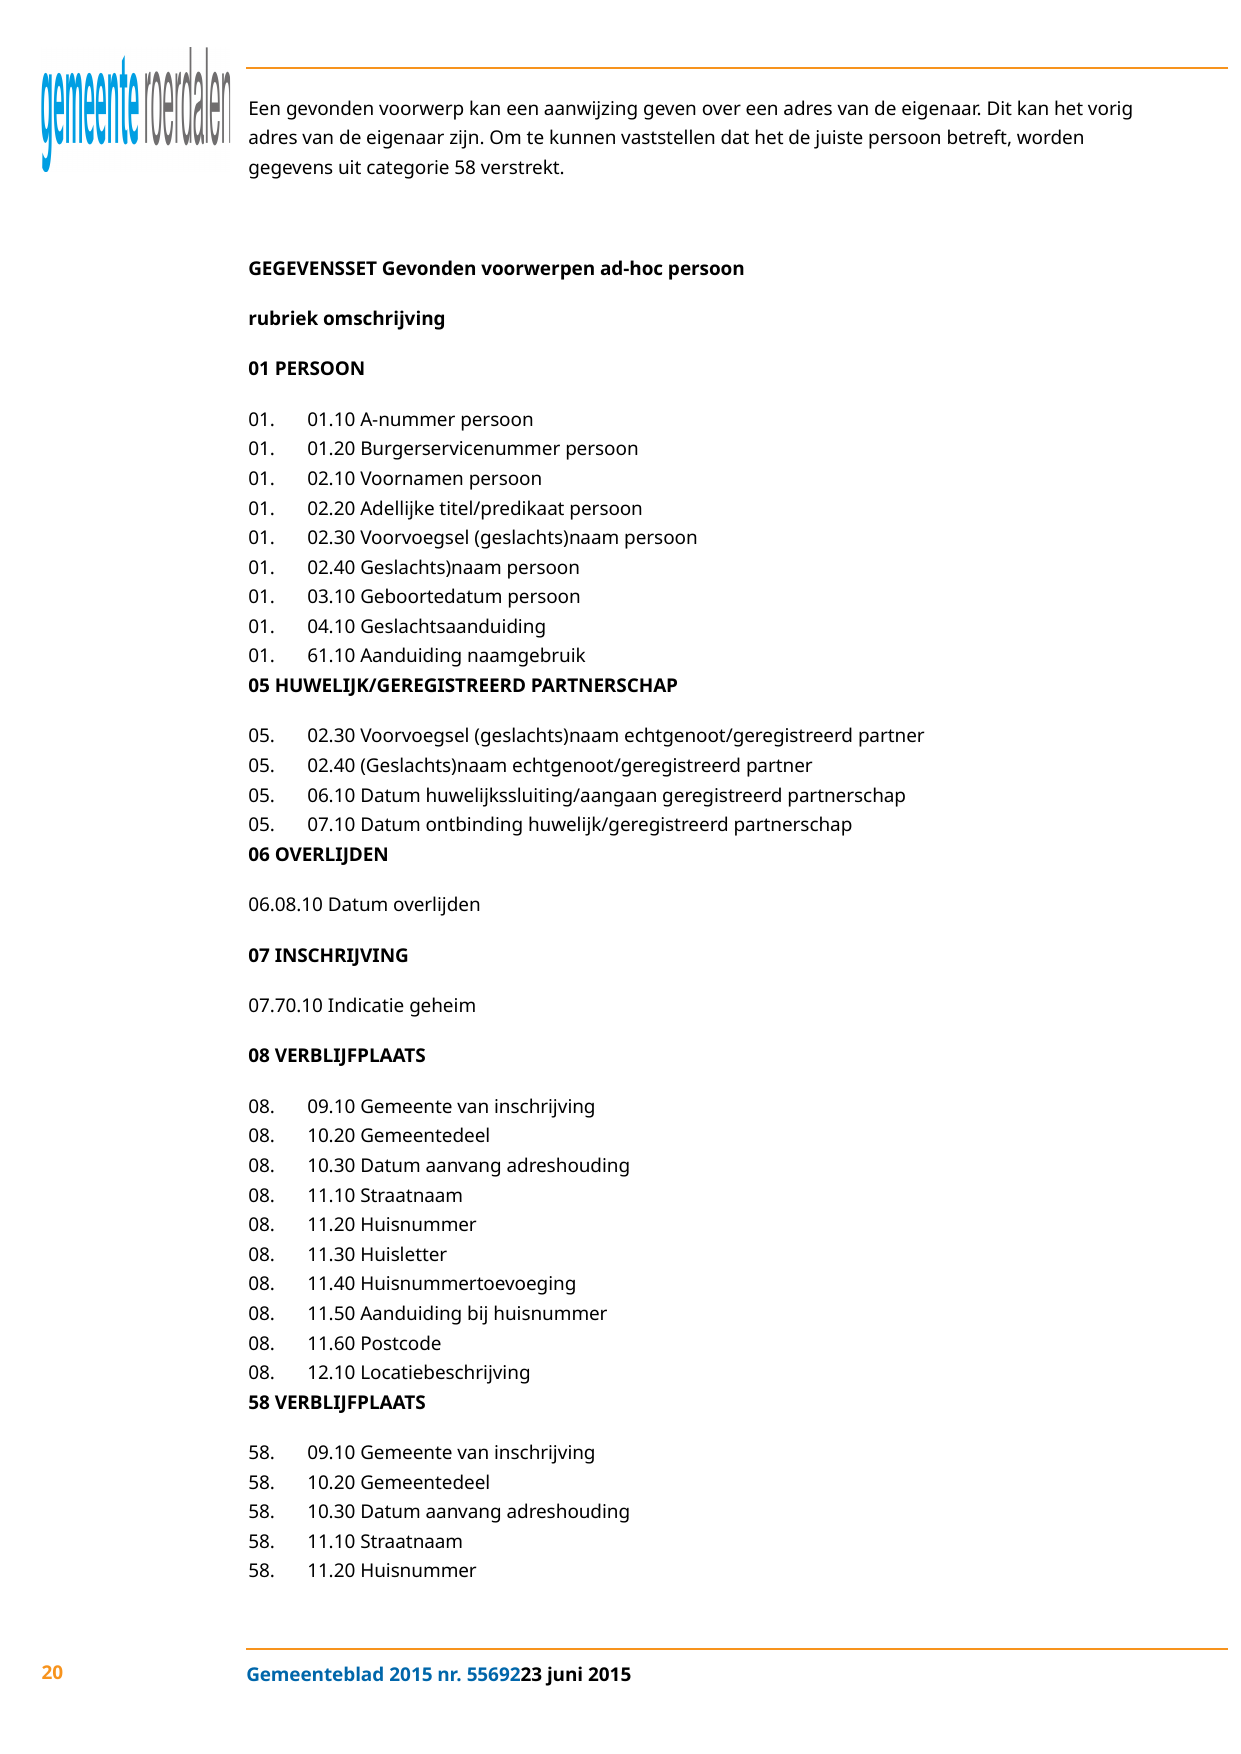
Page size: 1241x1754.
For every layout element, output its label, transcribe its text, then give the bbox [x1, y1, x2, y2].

list 11.60 Postcode [248, 1330, 1152, 1356]
list 11.50 Aanduiding bij huisnummer [248, 1300, 1152, 1326]
text Een gevonden voorwerp kan een aanwijzing geven over een adres van de eigenaar. Dit kan het vorig adres van de eigenaar zijn. Om te kunnen vaststellen dat het de juiste persoon betreft, worden gegevens uit categorie 58 verstrekt. [248, 95, 1152, 180]
text 06.08.10 Datum overlijden [248, 891, 1152, 917]
text 06 OVERLIJDEN [248, 841, 1152, 867]
picture [41, 47, 231, 172]
list 04.10 Geslachtsaanduiding [248, 613, 1152, 639]
list 02.30 Voorvoegsel (geslachts)naam echtgenoot/geregistreerd partner [248, 723, 1152, 748]
list 01.10 A-nummer persoon [248, 406, 1152, 432]
list 61.10 Aanduiding naamgebruik [248, 643, 1152, 668]
text GEGEVENSSET Gevonden voorwerpen ad-hoc persoon [248, 255, 1152, 281]
list 11.10 Straatnaam [248, 1528, 1152, 1554]
text rubriek omschrijving [248, 305, 1152, 331]
text 01 PERSOON [248, 356, 1152, 381]
list 09.10 Gemeente van inschrijving [248, 1439, 1152, 1465]
picture [41, 134, 48, 172]
text 07 INSCHRIJVING [248, 942, 1152, 968]
list 01.20 Burgerservicenummer persoon [248, 436, 1152, 461]
list 11.20 Huisnummer [248, 1558, 1152, 1583]
list 02.20 Adellijke titel/predikaat persoon [248, 495, 1152, 521]
list 10.20 Gemeentedeel [248, 1123, 1152, 1148]
list 11.20 Huisnummer [248, 1211, 1152, 1237]
list 11.30 Huisletter [248, 1241, 1152, 1267]
text 05 HUWELIJK/GEREGISTREERD PARTNERSCHAP [248, 672, 1152, 698]
list 11.10 Straatnaam [248, 1182, 1152, 1208]
list 11.40 Huisnummertoevoeging [248, 1271, 1152, 1296]
list 02.10 Voornamen persoon [248, 465, 1152, 491]
list 03.10 Geboortedatum persoon [248, 583, 1152, 609]
text 58 VERBLIJFPLAATS [248, 1389, 1152, 1415]
list 09.10 Gemeente van inschrijving [248, 1093, 1152, 1119]
list 02.30 Voorvoegsel (geslachts)naam persoon [248, 524, 1152, 550]
list 10.20 Gemeentedeel [248, 1469, 1152, 1495]
text 08 VERBLIJFPLAATS [248, 1043, 1152, 1068]
list 07.10 Datum ontbinding huwelijk/geregistreerd partnerschap [248, 811, 1152, 837]
list 06.10 Datum huwelijkssluiting/aangaan geregistreerd partnerschap [248, 782, 1152, 808]
list 12.10 Locatiebeschrijving [248, 1359, 1152, 1385]
list 02.40 (Geslachts)naam echtgenoot/geregistreerd partner [248, 752, 1152, 778]
list 02.40 Geslachts)naam persoon [248, 554, 1152, 580]
text 07.70.10 Indicatie geheim [248, 992, 1152, 1018]
list 10.30 Datum aanvang adreshouding [248, 1498, 1152, 1524]
list 10.30 Datum aanvang adreshouding [248, 1152, 1152, 1178]
